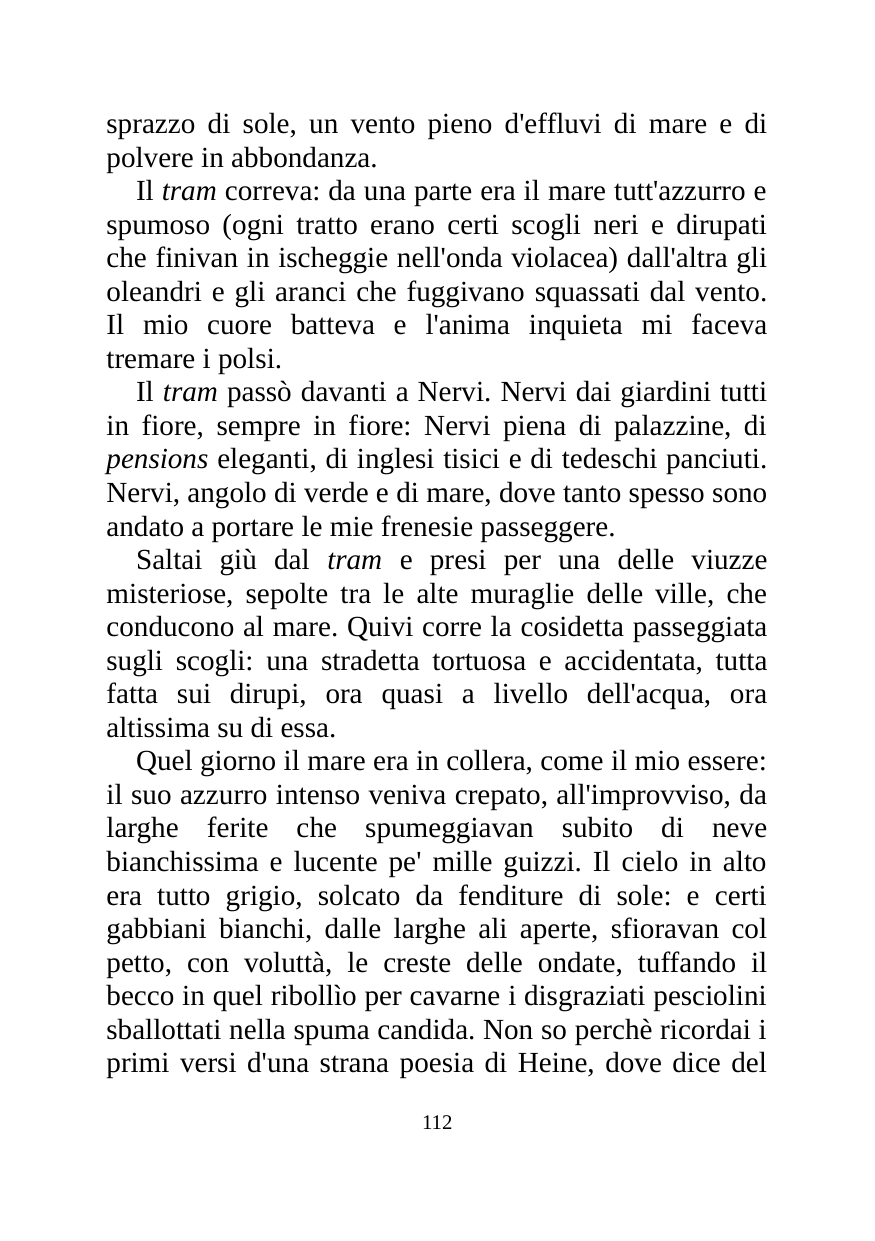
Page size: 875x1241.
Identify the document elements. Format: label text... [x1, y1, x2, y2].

text Il tram passò davanti a Nervi. Nervi dai giardini tutti in fiore, sempre in fiore: Nervi piena di palazzine, di pensions eleganti, di inglesi tisici e di tedeschi panciuti. Nervi, angolo di verde e di mare, dove tanto spesso sono andato a portare le mie frenesie passeggere. [106, 374, 768, 542]
text Il tram correva: da una parte era il mare tutt'azzurro e spumoso (ogni tratto erano certi scogli neri e dirupati che finivan in ischeggie nell'onda violacea) dall'altra gli oleandri e gli aranci che fuggivano squassati dal vento. Il mio cuore batteva e l'anima inquieta mi faceva tremare i polsi. [106, 173, 768, 374]
text sprazzo di sole, un vento pieno d'effluvi di mare e di polvere in abbondanza. [106, 106, 768, 173]
text Saltai giù dal tram e presi per una delle viuzze misteriose, sepolte tra le alte muraglie delle ville, che conducono al mare. Quivi corre la cosidetta passeggiata sugli scogli: una stradetta tortuosa e accidentata, tutta fatta sui dirupi, ora quasi a livello dell'acqua, ora altissima su di essa. [106, 542, 768, 743]
text Quel giorno il mare era in collera, come il mio essere: il suo azzurro intenso veniva crepato, all'improvviso, da larghe ferite che spumeggiavan subito di neve bianchissima e lucente pe' mille guizzi. Il cielo in alto era tutto grigio, solcato da fenditure di sole: e certi gabbiani bianchi, dalle larghe ali aperte, sfioravan col petto, con voluttà, le creste delle ondate, tuffando il becco in quel ribollìo per cavarne i disgraziati pesciolini sballottati nella spuma candida. Non so perchè ricordai i primi versi d'una strana poesia di Heine, dove dice del [106, 743, 768, 1079]
